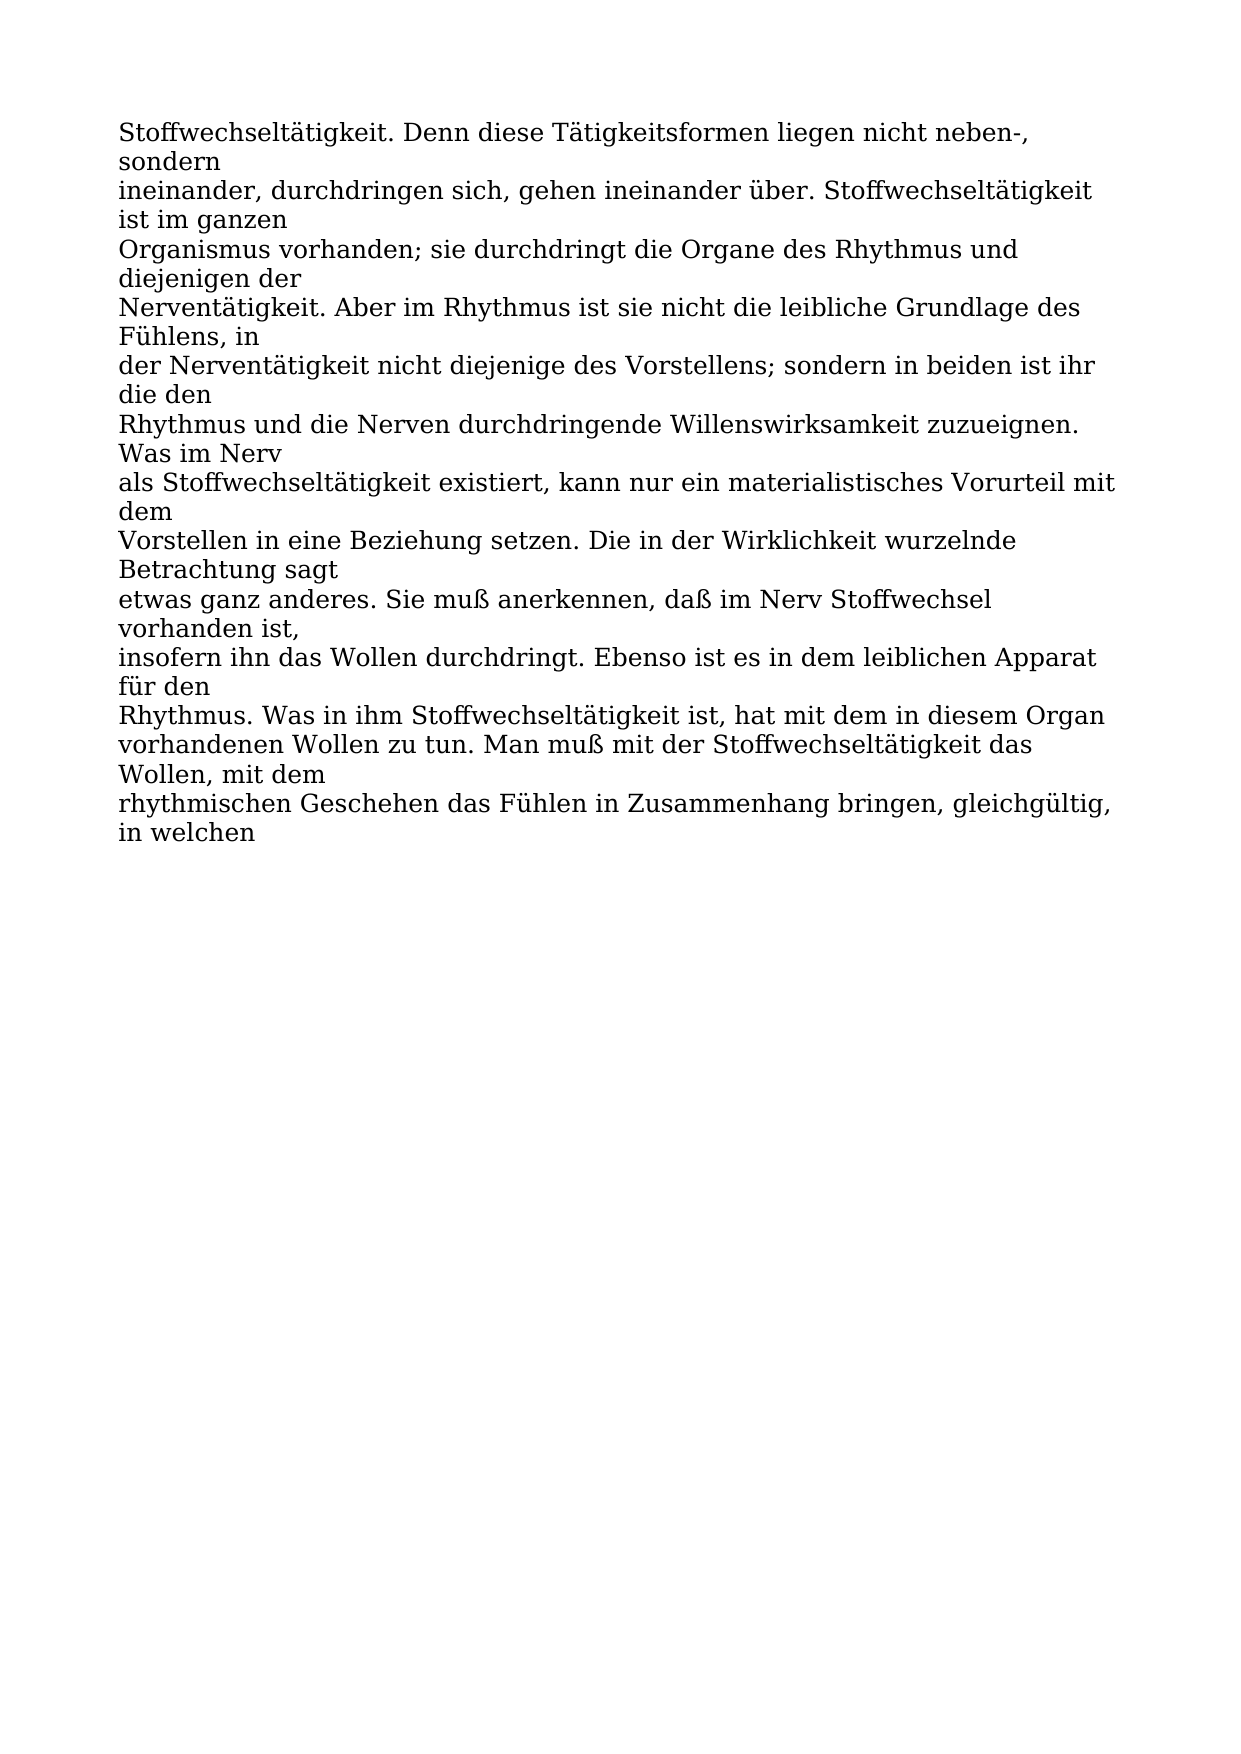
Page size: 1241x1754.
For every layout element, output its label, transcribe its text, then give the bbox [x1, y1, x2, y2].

text Rhythmus. Was in ihm Stoffwechseltätigkeit ist, hat mit dem in diesem Organ [118, 701, 1122, 731]
text ineinander, durchdringen sich, gehen ineinander über. Stoffwechseltätigkeit ist im ganzen [118, 176, 1122, 235]
text rhythmischen Geschehen das Fühlen in Zusammenhang bringen, gleichgültig, in welchen [118, 789, 1122, 847]
text Organismus vorhanden; sie durchdringt die Organe des Rhythmus und diejenigen der [118, 235, 1122, 293]
text der Nerventätigkeit nicht diejenige des Vorstellens; sondern in beiden ist ihr die den [118, 351, 1122, 410]
text Stoffwechseltätigkeit. Denn diese Tätigkeitsformen liegen nicht neben-, sondern [118, 118, 1122, 176]
text als Stoffwechseltätigkeit existiert, kann nur ein materialistisches Vorurteil mit dem [118, 468, 1122, 526]
text vorhandenen Wollen zu tun. Man muß mit der Stoffwechseltätigkeit das Wollen, mit dem [118, 731, 1122, 789]
text Rhythmus und die Nerven durchdringende Willenswirksamkeit zuzueignen. Was im Nerv [118, 410, 1122, 468]
text etwas ganz anderes. Sie muß anerkennen, daß im Nerv Stoffwechsel vorhanden ist, [118, 585, 1122, 643]
text Vorstellen in eine Beziehung setzen. Die in der Wirklichkeit wurzelnde Betrachtung sagt [118, 526, 1122, 585]
text insofern ihn das Wollen durchdringt. Ebenso ist es in dem leiblichen Apparat für den [118, 643, 1122, 701]
text Nerventätigkeit. Aber im Rhythmus ist sie nicht die leibliche Grundlage des Fühlens, in [118, 293, 1122, 351]
